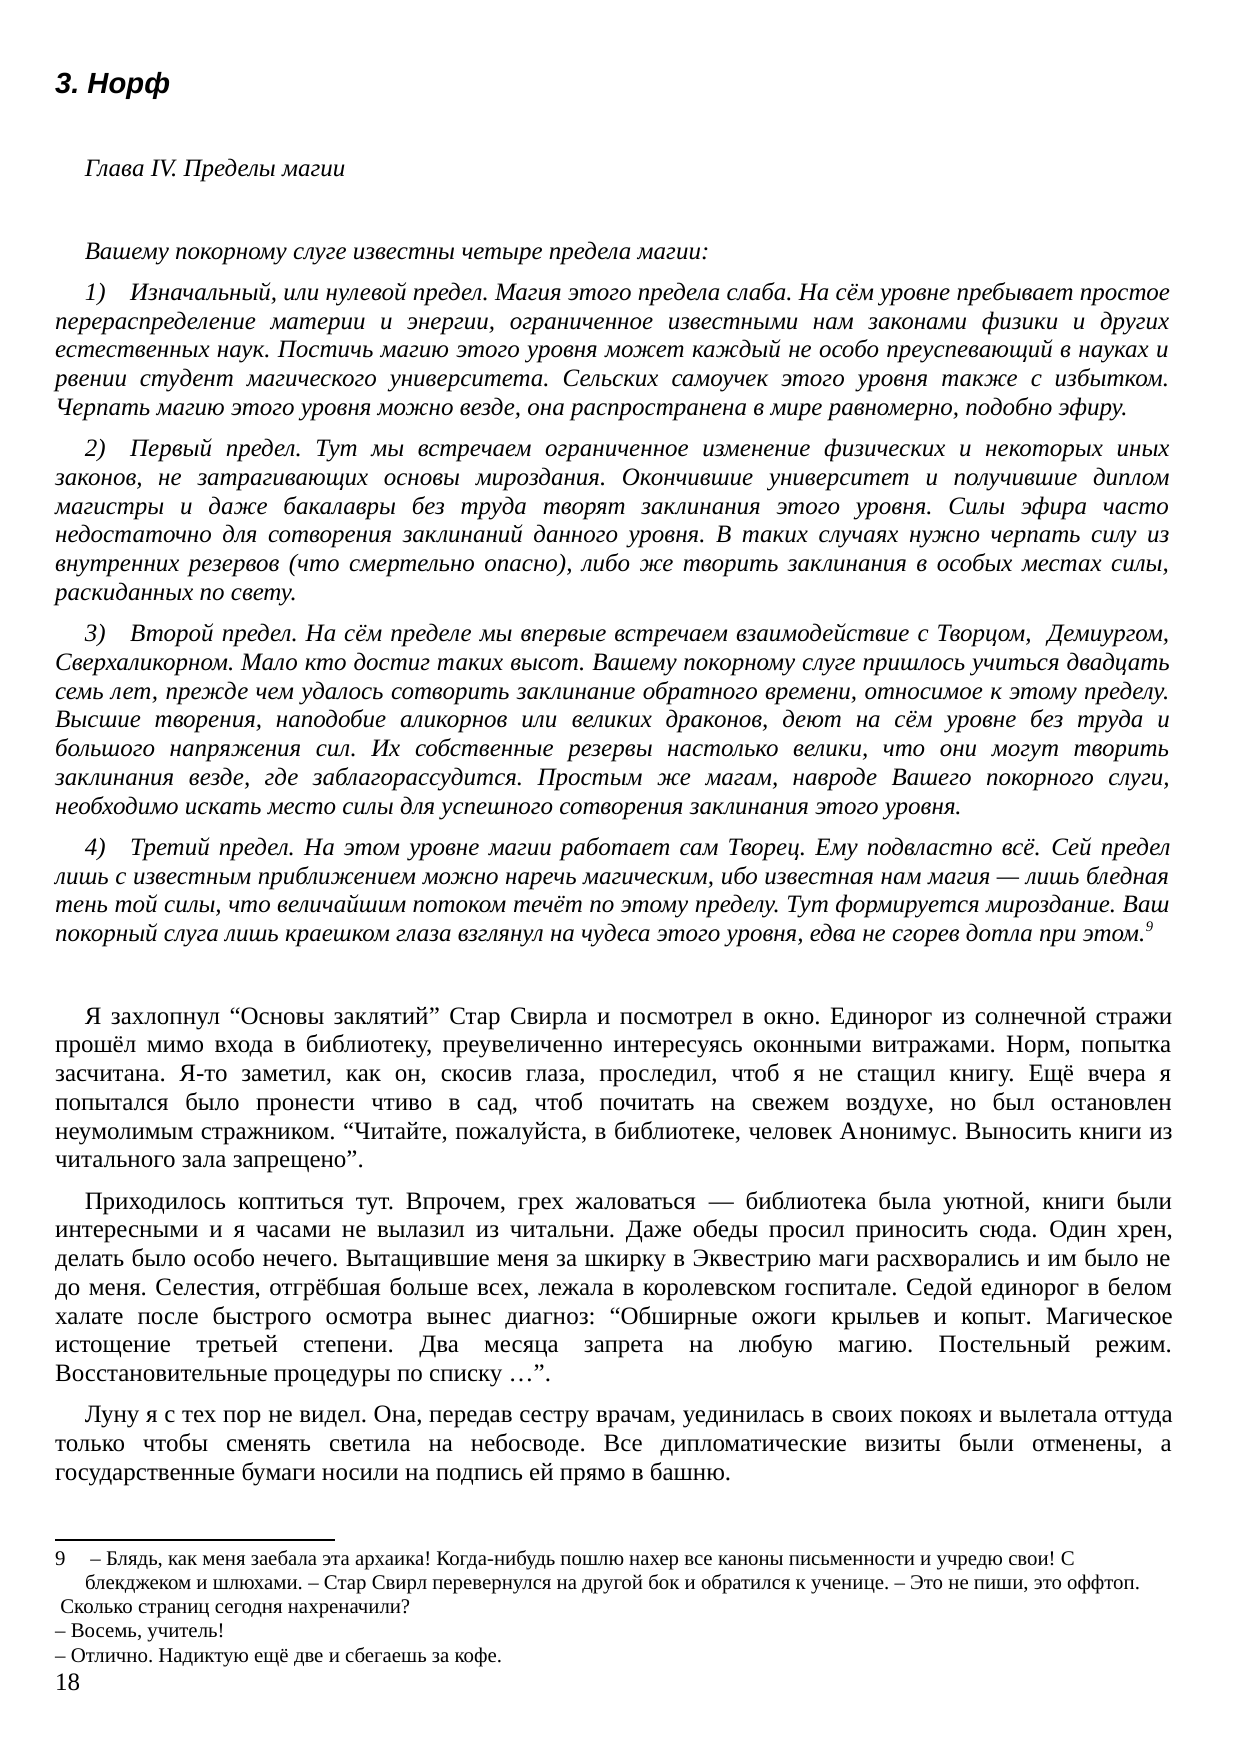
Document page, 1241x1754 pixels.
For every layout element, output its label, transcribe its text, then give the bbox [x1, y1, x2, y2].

text Я захлопнул “Основы заклятий” Стар Свирла и посмотрел в окно. Единорог из солнечной стражи прошёл мимо входа в библиотеку, преувеличенно интересуясь оконными витражами. Норм, попытка засчитана. Я-то заметил, как он, скосив глаза, проследил, чтоб я не стащил книгу. Ещё вчера я попытался было пронести чтиво в сад, чтоб почитать на свежем воздухе, но был остановлен неумолимым стражником. “Читайте, пожалуйста, в библиотеке, человек Анонимус. Выносить книги из читального зала запрещено”. [55, 1001, 1173, 1173]
list – Восемь, учитель! [55, 1618, 1173, 1642]
list – Блядь, как меня заебала эта архаика! Когда-нибудь пошлю нахер все каноны письменности и учредю свои! С блекджеком и шлюхами. – Стар Свирл перевернулся на другой бок и обратился к ученице. – Это не пиши, это оффтоп. [55, 1546, 1173, 1594]
text Глава IV. Пределы магии [55, 153, 1173, 182]
list Изначальный, или нулевой предел. Магия этого предела слаба. На сём уровне пребывает простое перераспределение материи и энергии, ограниченное известными нам законами физики и других естественных наук. Постичь магию этого уровня может каждый не особо преуспевающий в науках и рвении студент магического университета. Сельских самоучек этого уровня также с избытком. Черпать магию этого уровня можно везде, она распространена в мире равномерно, подобно эфиру. [55, 277, 1173, 421]
subtitle 3. Норф [55, 66, 1173, 99]
list Второй предел. На сём пределе мы впервые встречаем взаимодействие с Творцом, Демиургом, Сверхаликорном. Мало кто достиг таких высот. Вашему покорному слуге пришлось учиться двадцать семь лет, прежде чем удалось сотворить заклинание обратного времени, относимое к этому пределу. Высшие творения, наподобие аликорнов или великих драконов, деют на сём уровне без труда и большого напряжения сил. Их собственные резервы настолько велики, что они могут творить заклинания везде, где заблагорассудится. Простым же магам, навроде Вашего покорного слуги, необходимо искать место силы для успешного сотворения заклинания этого уровня. [55, 618, 1173, 819]
list Первый предел. Тут мы встречаем ограниченное изменение физических и некоторых иных законов, не затрагивающих основы мироздания. Окончившие университет и получившие диплом магистры и даже бакалавры без труда творят заклинания этого уровня. Силы эфира часто недостаточно для сотворения заклинаний данного уровня. В таких случаях нужно черпать силу из внутренних резервов (что смертельно опасно), либо же творить заклинания в особых местах силы, раскиданных по свету. [55, 433, 1173, 606]
text Приходилось коптиться тут. Впрочем, грех жаловаться — библиотека была уютной, книги были интересными и я часами не вылазил из читальни. Даже обеды просил приносить сюда. Один хрен, делать было особо нечего. Вытащившие меня за шкирку в Эквестрию маги расхворались и им было не до меня. Селестия, отгрёбшая больше всех, лежала в королевском госпитале. Седой единорог в белом халате после быстрого осмотра вынес диагноз: “Обширные ожоги крыльев и копыт. Магическое истощение третьей степени. Два месяца запрета на любую магию. Постельный режим. Восстановительные процедуры по списку …”. [55, 1186, 1173, 1387]
text Луну я с тех пор не видел. Она, передав сестру врачам, уединилась в своих покоях и вылетала оттуда только чтобы сменять светила на небосводе. Все дипломатические визиты были отменены, а государственные бумаги носили на подпись ей прямо в башню. [55, 1399, 1173, 1486]
list – Отлично. Надиктую ещё две и сбегаешь за кофе. [55, 1642, 1173, 1667]
list Сколько страниц сегодня нахреначили? [55, 1594, 1173, 1618]
list Третий предел. На этом уровне магии работает сам Творец. Ему подвластно всё. Сей предел лишь с известным приближением можно наречь магическим, ибо известная нам магия — лишь бледная тень той силы, что величайшим потоком течёт по этому пределу. Тут формируется мироздание. Ваш покорный слуга лишь краешком глаза взглянул на чудеса этого уровня, едва не сгорев дотла при этом. [55, 832, 1173, 947]
text Вашему покорному слуге известны четыре предела магии: [55, 236, 1173, 264]
